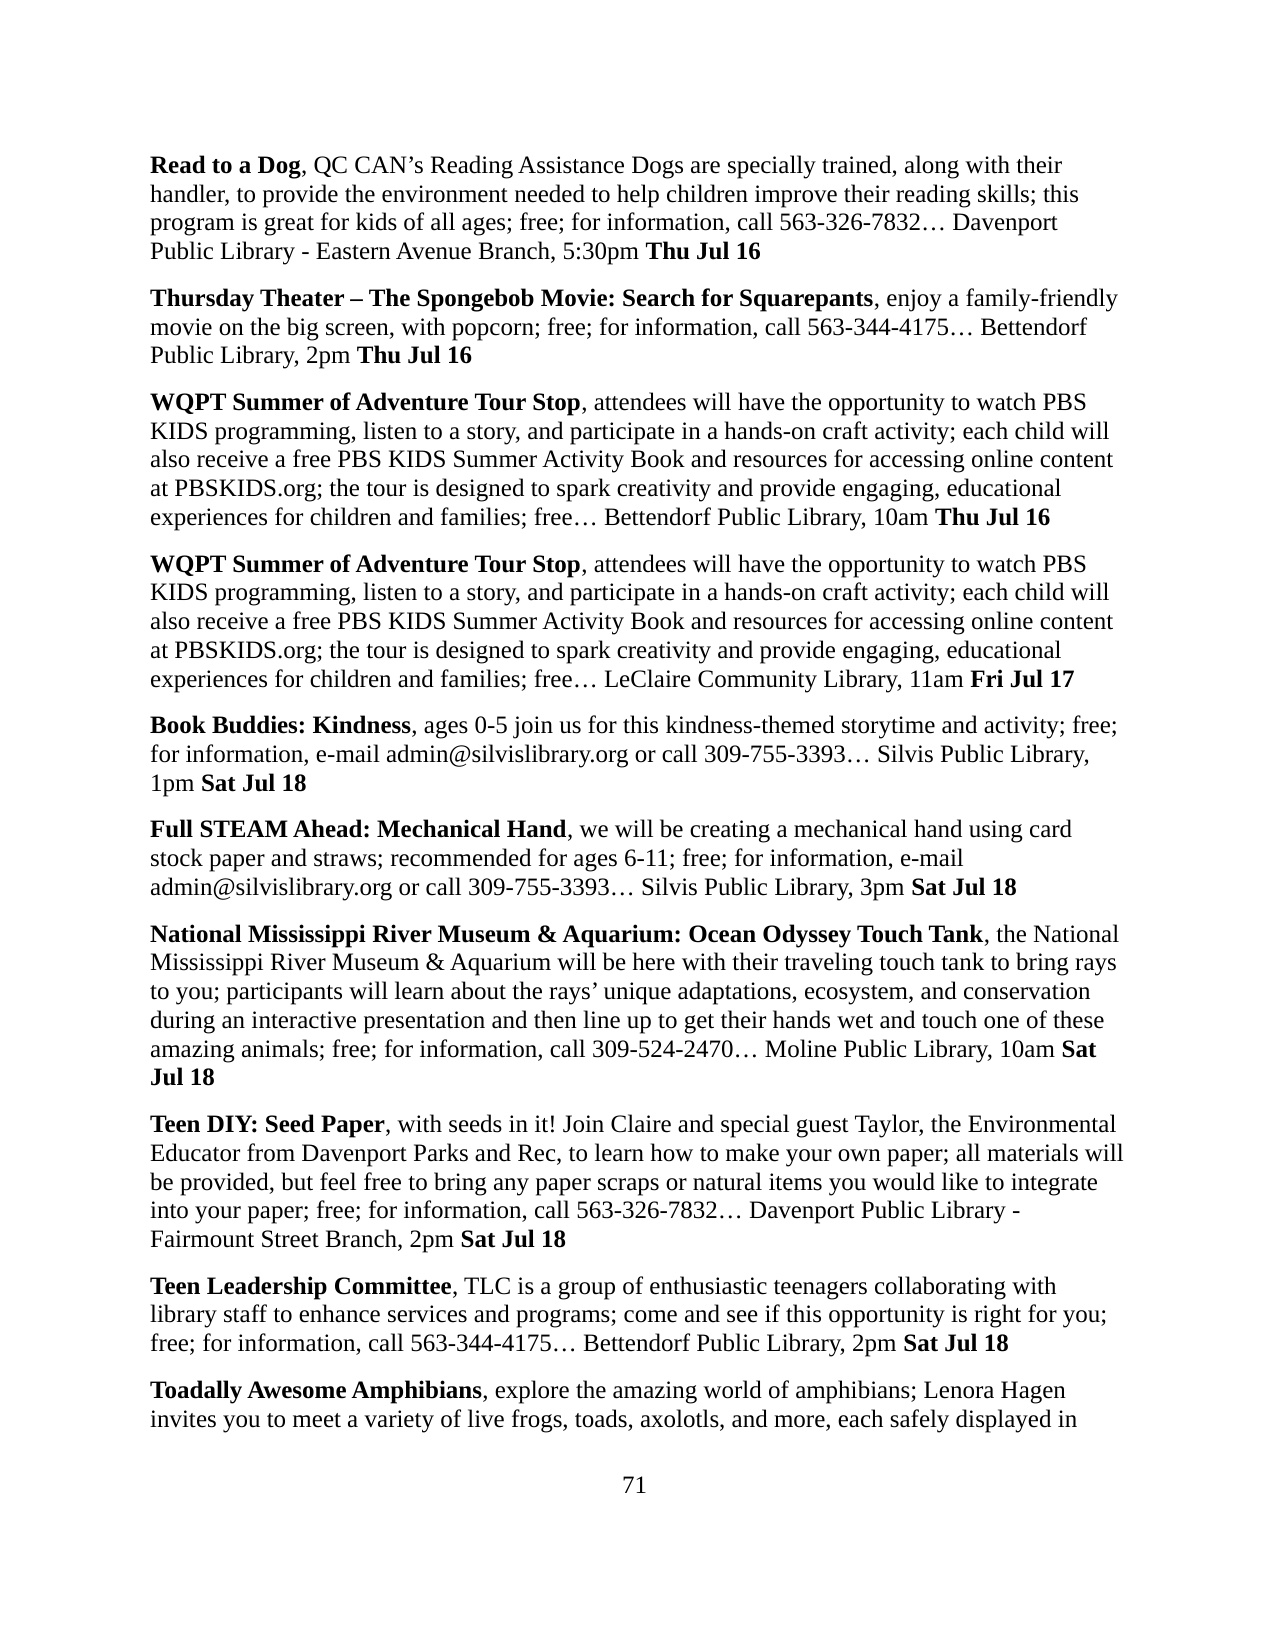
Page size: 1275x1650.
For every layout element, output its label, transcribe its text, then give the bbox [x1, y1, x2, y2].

text Teen DIY: Seed Paper, with seeds in it! Join Claire and special guest Taylor, the Environmental Educator from Davenport Parks and Rec, to learn how to make your own paper; all materials will be provided, but feel free to bring any paper scraps or natural items you would like to integrate into your paper; free; for information, call 563-326-7832… Davenport Public Library - Fairmount Street Branch, 2pm Sat Jul 18 [150, 1109, 1125, 1253]
text WQPT Summer of Adventure Tour Stop, attendees will have the opportunity to watch PBS KIDS programming, listen to a story, and participate in a hands-on craft activity; each child will also receive a free PBS KIDS Summer Activity Book and resources for accessing online content at PBSKIDS.org; the tour is designed to spark creativity and provide engaging, educational experiences for children and families; free… LeClaire Community Library, 11am Fri Jul 17 [150, 549, 1125, 692]
text WQPT Summer of Adventure Tour Stop, attendees will have the opportunity to watch PBS KIDS programming, listen to a story, and participate in a hands-on craft activity; each child will also receive a free PBS KIDS Summer Activity Book and resources for accessing online content at PBSKIDS.org; the tour is designed to spark creativity and provide engaging, educational experiences for children and families; free… Bettendorf Public Library, 10am Thu Jul 16 [150, 387, 1125, 531]
text Read to a Dog, QC CAN’s Reading Assistance Dogs are specially trained, along with their handler, to provide the environment needed to help children improve their reading skills; this program is great for kids of all ages; free; for information, call 563-326-7832… Davenport Public Library - Eastern Avenue Branch, 5:30pm Thu Jul 16 [150, 150, 1125, 265]
text Thursday Theater – The Spongebob Movie: Search for Squarepants, enjoy a family-friendly movie on the big screen, with popcorn; free; for information, call 563-344-4175… Bettendorf Public Library, 2pm Thu Jul 16 [150, 283, 1125, 369]
text National Mississippi River Museum & Aquarium: Ocean Odyssey Touch Tank, the National Mississippi River Museum & Aquarium will be here with their traveling touch tank to bring rays to you; participants will learn about the rays’ unique adaptations, ecosystem, and conservation during an interactive presentation and then line up to get their hands wet and touch one of these amazing animals; free; for information, call 309-524-2470… Moline Public Library, 10am Sat Jul 18 [150, 919, 1125, 1091]
text Full STEAM Ahead: Mechanical Hand, we will be creating a mechanical hand using card stock paper and straws; recommended for ages 6-11; free; for information, e-mail admin@silvislibrary.org or call 309-755-3393… Silvis Public Library, 3pm Sat Jul 18 [150, 814, 1125, 901]
text Teen Leadership Committee, TLC is a group of enthusiastic teenagers collaborating with library staff to enhance services and programs; come and see if this opportunity is right for you; free; for information, call 563-344-4175… Bettendorf Public Library, 2pm Sat Jul 18 [150, 1271, 1125, 1357]
text Toadally Awesome Amphibians, explore the amazing world of amphibians; Lenora Hagen invites you to meet a variety of live frogs, toads, axolotls, and more, each safely displayed in [150, 1375, 1125, 1432]
text Book Buddies: Kindness, ages 0-5 join us for this kindness-themed storytime and activity; free; for information, e-mail admin@silvislibrary.org or call 309-755-3393… Silvis Public Library, 1pm Sat Jul 18 [150, 710, 1125, 797]
